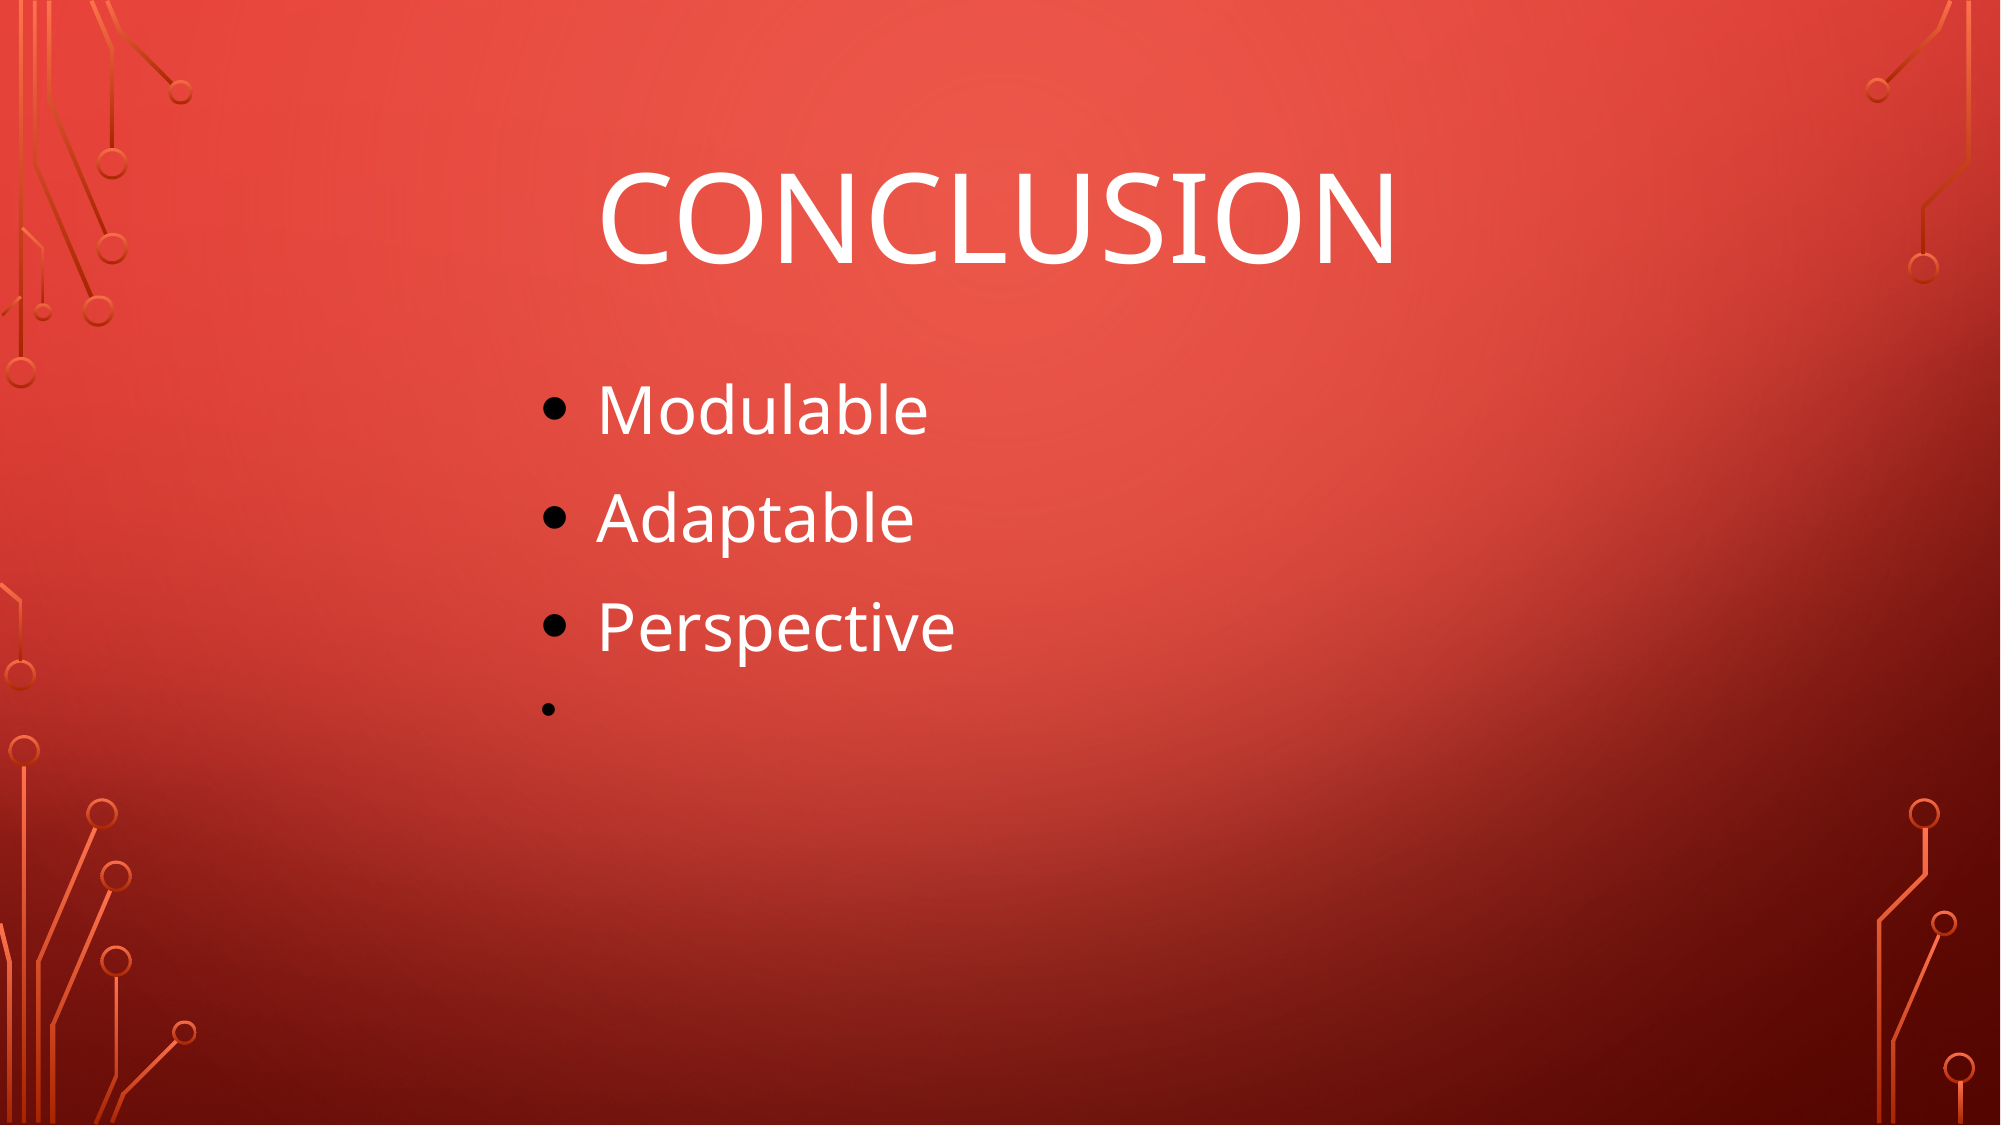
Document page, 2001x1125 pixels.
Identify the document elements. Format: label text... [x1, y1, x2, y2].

text_box Modulable Adaptable Perspective [506, 343, 1493, 701]
text_box Conclusion [187, 101, 1813, 344]
